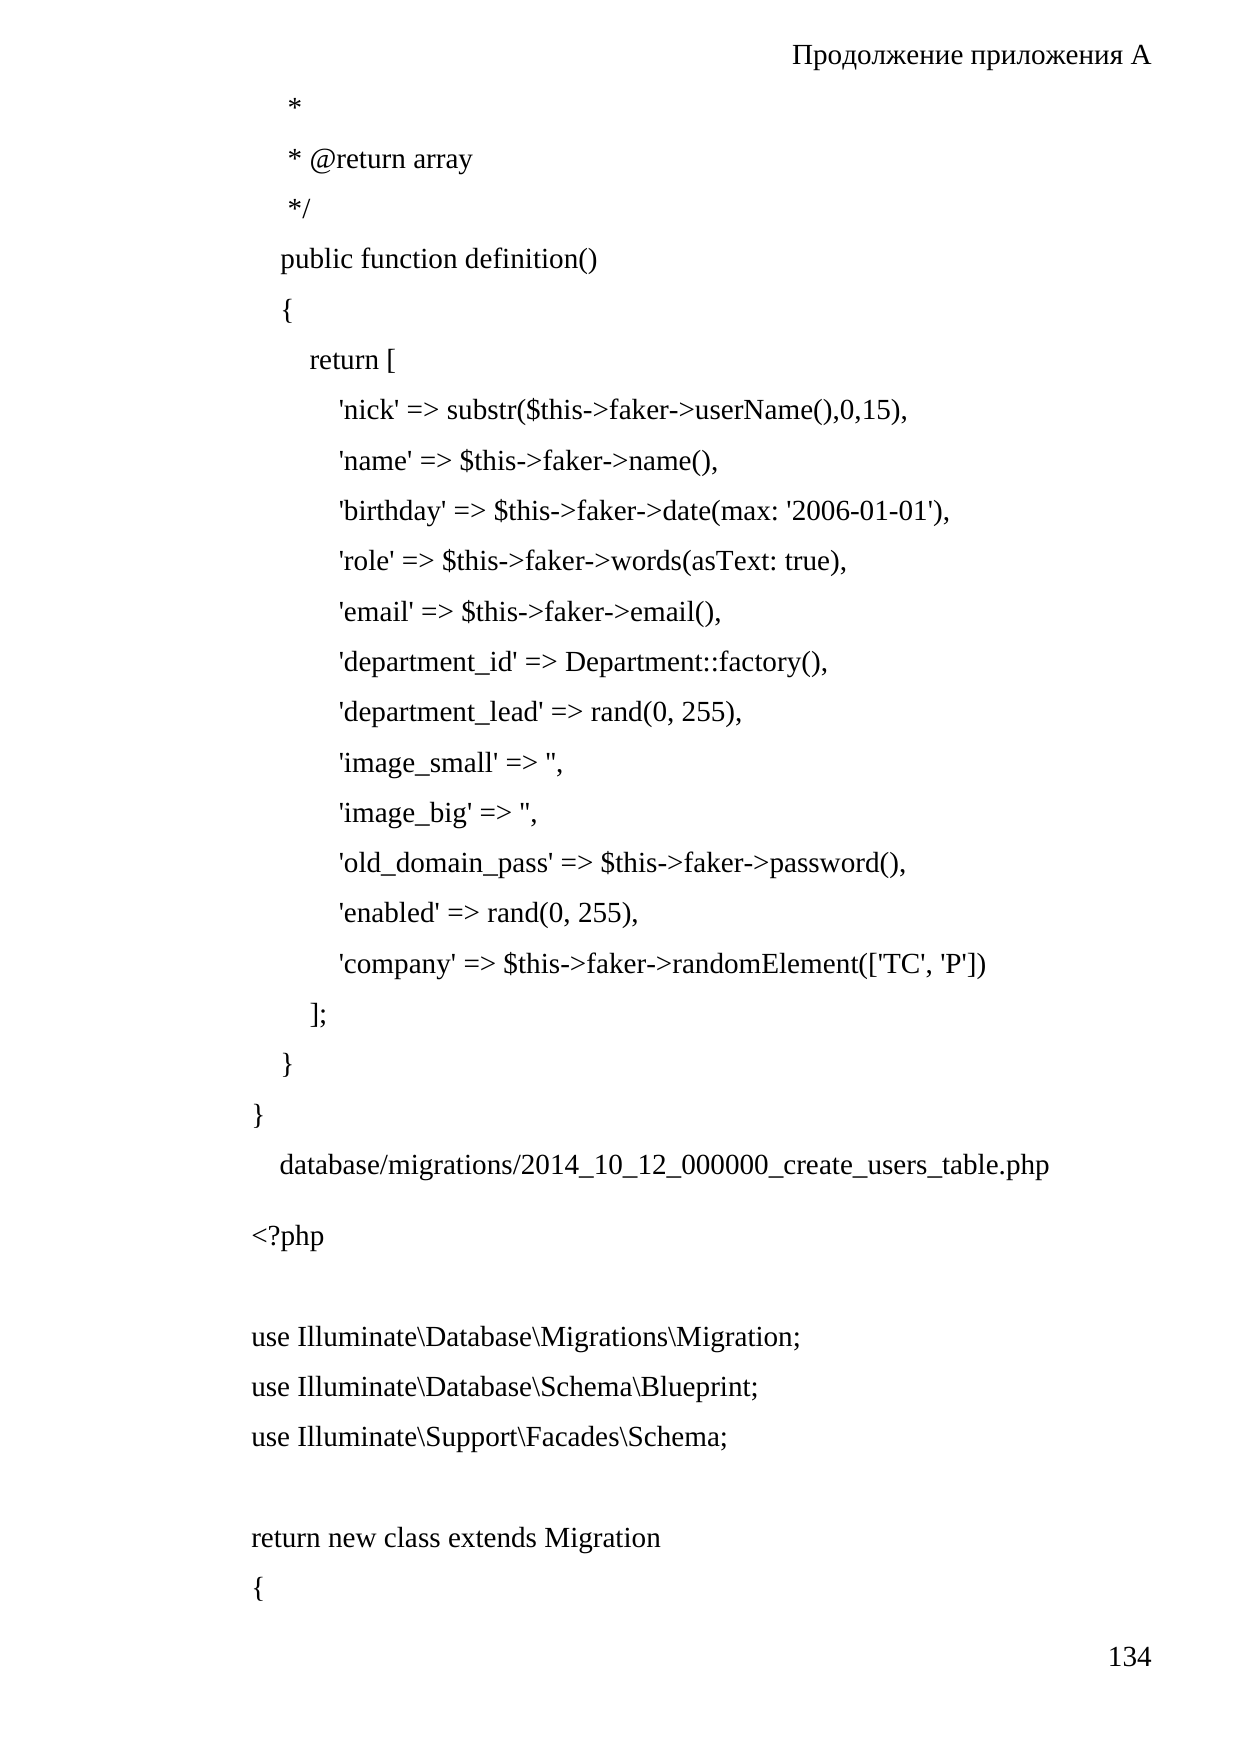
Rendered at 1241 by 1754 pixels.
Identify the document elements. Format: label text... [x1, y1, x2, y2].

text * [177, 91, 1152, 124]
text ]; [177, 996, 1152, 1030]
text 'image_small' => '', [177, 745, 1152, 778]
text } [177, 1047, 1152, 1080]
text use Illuminate\Support\Facades\Schema; [177, 1419, 1152, 1453]
text 'old_domain_pass' => $this->faker->password(), [177, 845, 1152, 879]
text 'company' => $this->faker->randomElement(['ТС', 'Р']) [177, 946, 1152, 979]
text use Illuminate\Database\Schema\Blueprint; [177, 1369, 1152, 1403]
text use Illuminate\Database\Migrations\Migration; [177, 1319, 1152, 1352]
text 'birthday' => $this->faker->date(max: '2006-01-01'), [177, 493, 1152, 527]
text <?php [177, 1218, 1152, 1252]
text public function definition() [177, 242, 1152, 275]
text } [177, 1097, 1152, 1130]
text 'nick' => substr($this->faker->userName(),0,15), [177, 392, 1152, 426]
text return [ [177, 342, 1152, 376]
text 'department_lead' => rand(0, 255), [177, 694, 1152, 728]
text { [177, 292, 1152, 325]
text 'email' => $this->faker->email(), [177, 594, 1152, 627]
text 'enabled' => rand(0, 255), [177, 896, 1152, 929]
subtitle database/migrations/2014_10_12_000000_create_users_table.php [177, 1147, 1152, 1181]
text 'department_id' => Department::factory(), [177, 644, 1152, 678]
text return new class extends Migration [177, 1520, 1152, 1554]
text */ [177, 191, 1152, 225]
text { [177, 1571, 1152, 1604]
text 'image_big' => '', [177, 795, 1152, 828]
text 'name' => $this->faker->name(), [177, 443, 1152, 476]
text * @return array [177, 141, 1152, 174]
text 'role' => $this->faker->words(asText: true), [177, 543, 1152, 577]
